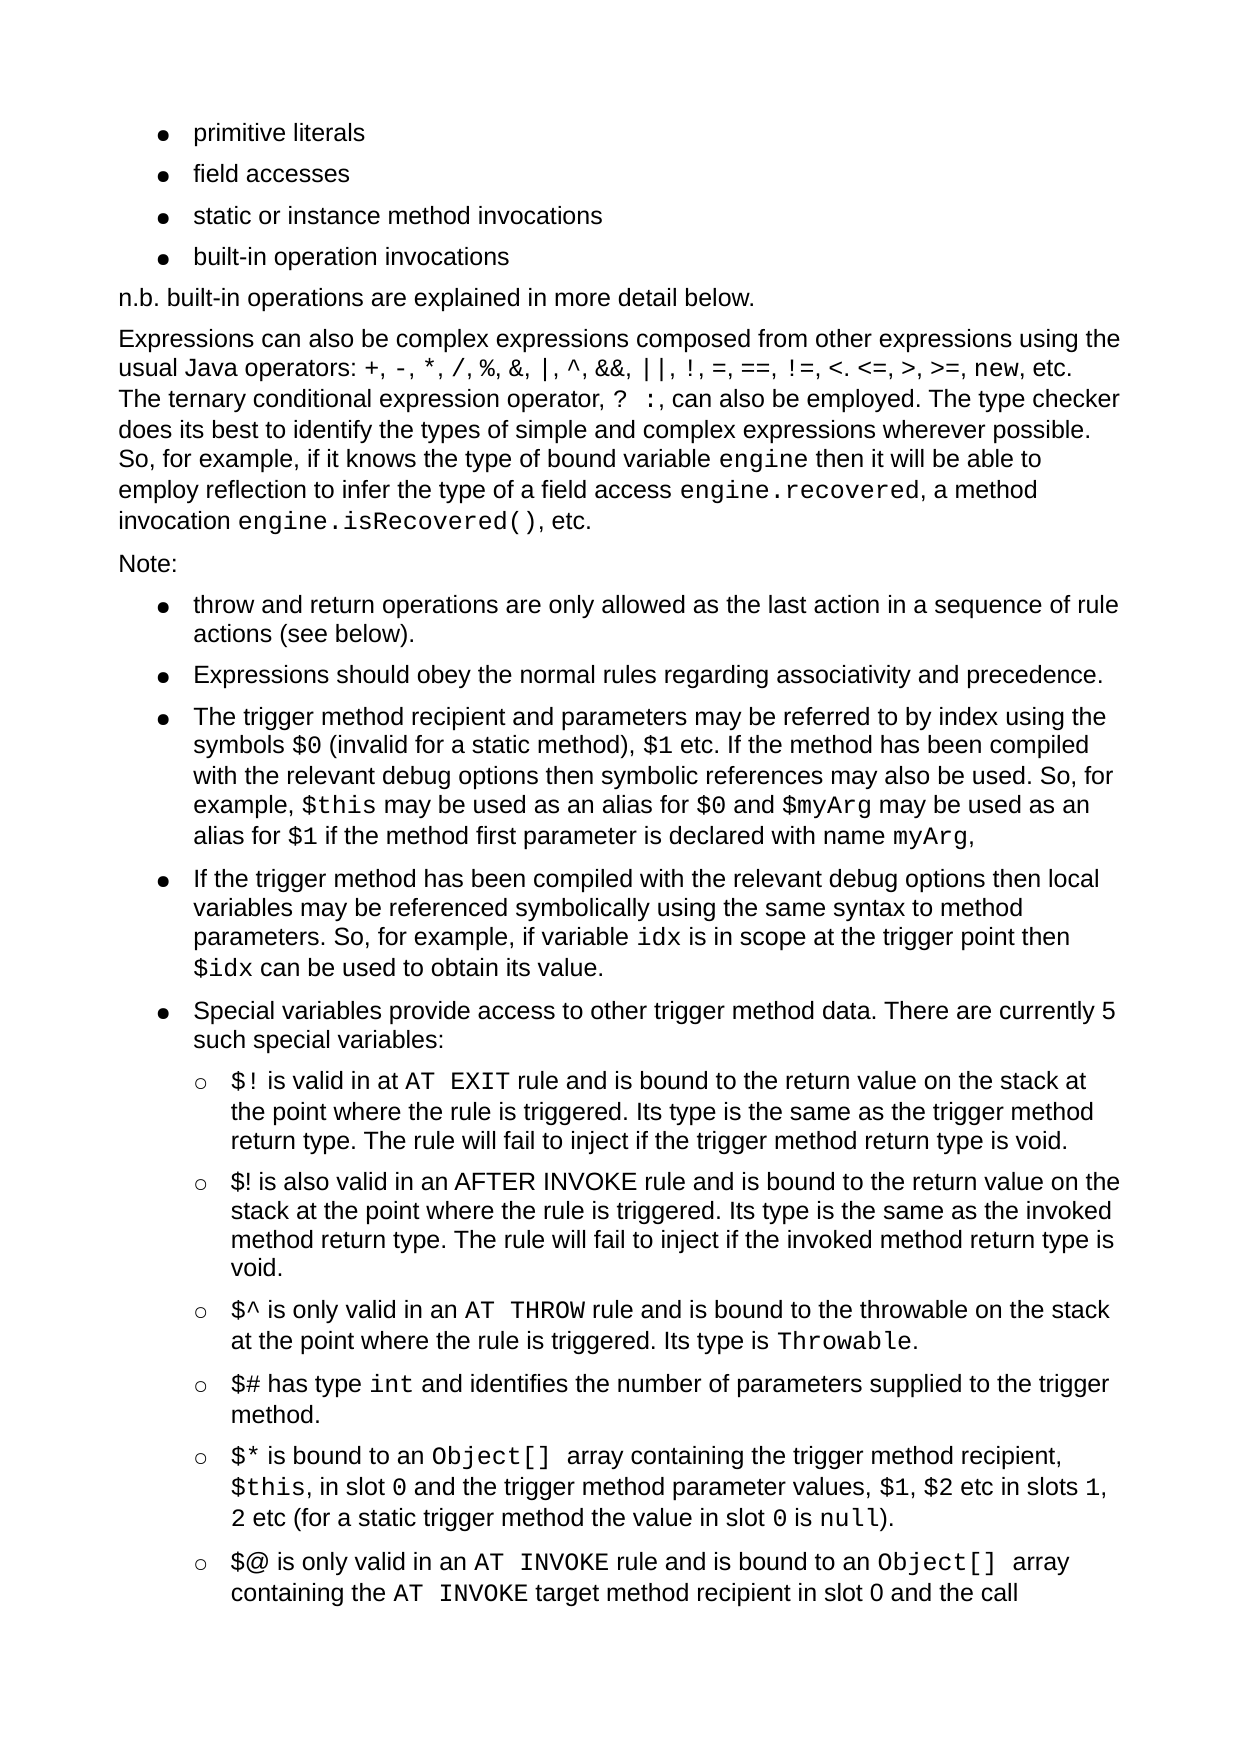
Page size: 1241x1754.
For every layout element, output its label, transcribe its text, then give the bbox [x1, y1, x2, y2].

list The trigger method recipient and parameters may be referred to by index using the symbols $0 (invalid for a static method), $1 etc. If the method has been compiled with the relevant debug options then symbolic references may also be used. So, for example, $this may be used as an alias for $0 and $myArg may be used as an alias for $1 if the method first parameter is declared with name myArg, [156, 702, 1122, 852]
list throw and return operations are only allowed as the last action in a sequence of rule actions (see below). [156, 590, 1122, 648]
list $# has type int and identifies the number of parameters supplied to the trigger method. [193, 1369, 1122, 1429]
list static or instance method invocations [156, 201, 1122, 229]
list field accesses [156, 159, 1122, 188]
list Special variables provide access to other trigger method data. There are currently 5 such special variables: [156, 996, 1122, 1054]
list $@ is only valid in an AT INVOKE rule and is bound to an Object[] array containing the AT INVOKE target method recipient in slot 0 and the call [193, 1547, 1122, 1608]
text Expressions can also be complex expressions composed from other expressions using the usual Java operators: +, -, *, /, %, &, |, ^, &&, ||, !, =, ==, !=, <. <=, >, >=, new, etc. The ternary conditional expression operator, ? :, can also be employed. The type checker does its best to identify the types of simple and complex expressions wherever possible. So, for example, if it knows the type of bound variable engine then it will be able to employ reflection to infer the type of a field access engine.recovered, a method invocation engine.isRecovered(), etc. [118, 324, 1122, 537]
list $! is also valid in an AFTER INVOKE rule and is bound to the return value on the stack at the point where the rule is triggered. Its type is the same as the invoked method return type. The rule will fail to inject if the invoked method return type is void. [193, 1167, 1122, 1282]
list $* is bound to an Object[] array containing the trigger method recipient, $this, in slot 0 and the trigger method parameter values, $1, $2 etc in slots 1, 2 etc (for a static trigger method the value in slot 0 is null). [193, 1441, 1122, 1534]
list built-in operation invocations [156, 242, 1122, 271]
list $! is valid in at AT EXIT rule and is bound to the return value on the stack at the point where the rule is triggered. Its type is the same as the trigger method return type. The rule will fail to inject if the trigger method return type is void. [193, 1066, 1122, 1155]
list Expressions should obey the normal rules regarding associativity and precedence. [156, 660, 1122, 689]
text n.b. built-in operations are explained in more detail below. [118, 283, 1122, 312]
list If the trigger method has been compiled with the relevant debug options then local variables may be referenced symbolically using the same syntax to method parameters. So, for example, if variable idx is in scope at the trigger point then $idx can be used to obtain its value. [156, 864, 1122, 984]
text Note: [118, 549, 1122, 578]
list $^ is only valid in an AT THROW rule and is bound to the throwable on the stack at the point where the rule is triggered. Its type is Throwable. [193, 1295, 1122, 1357]
list primitive literals [156, 118, 1122, 147]
